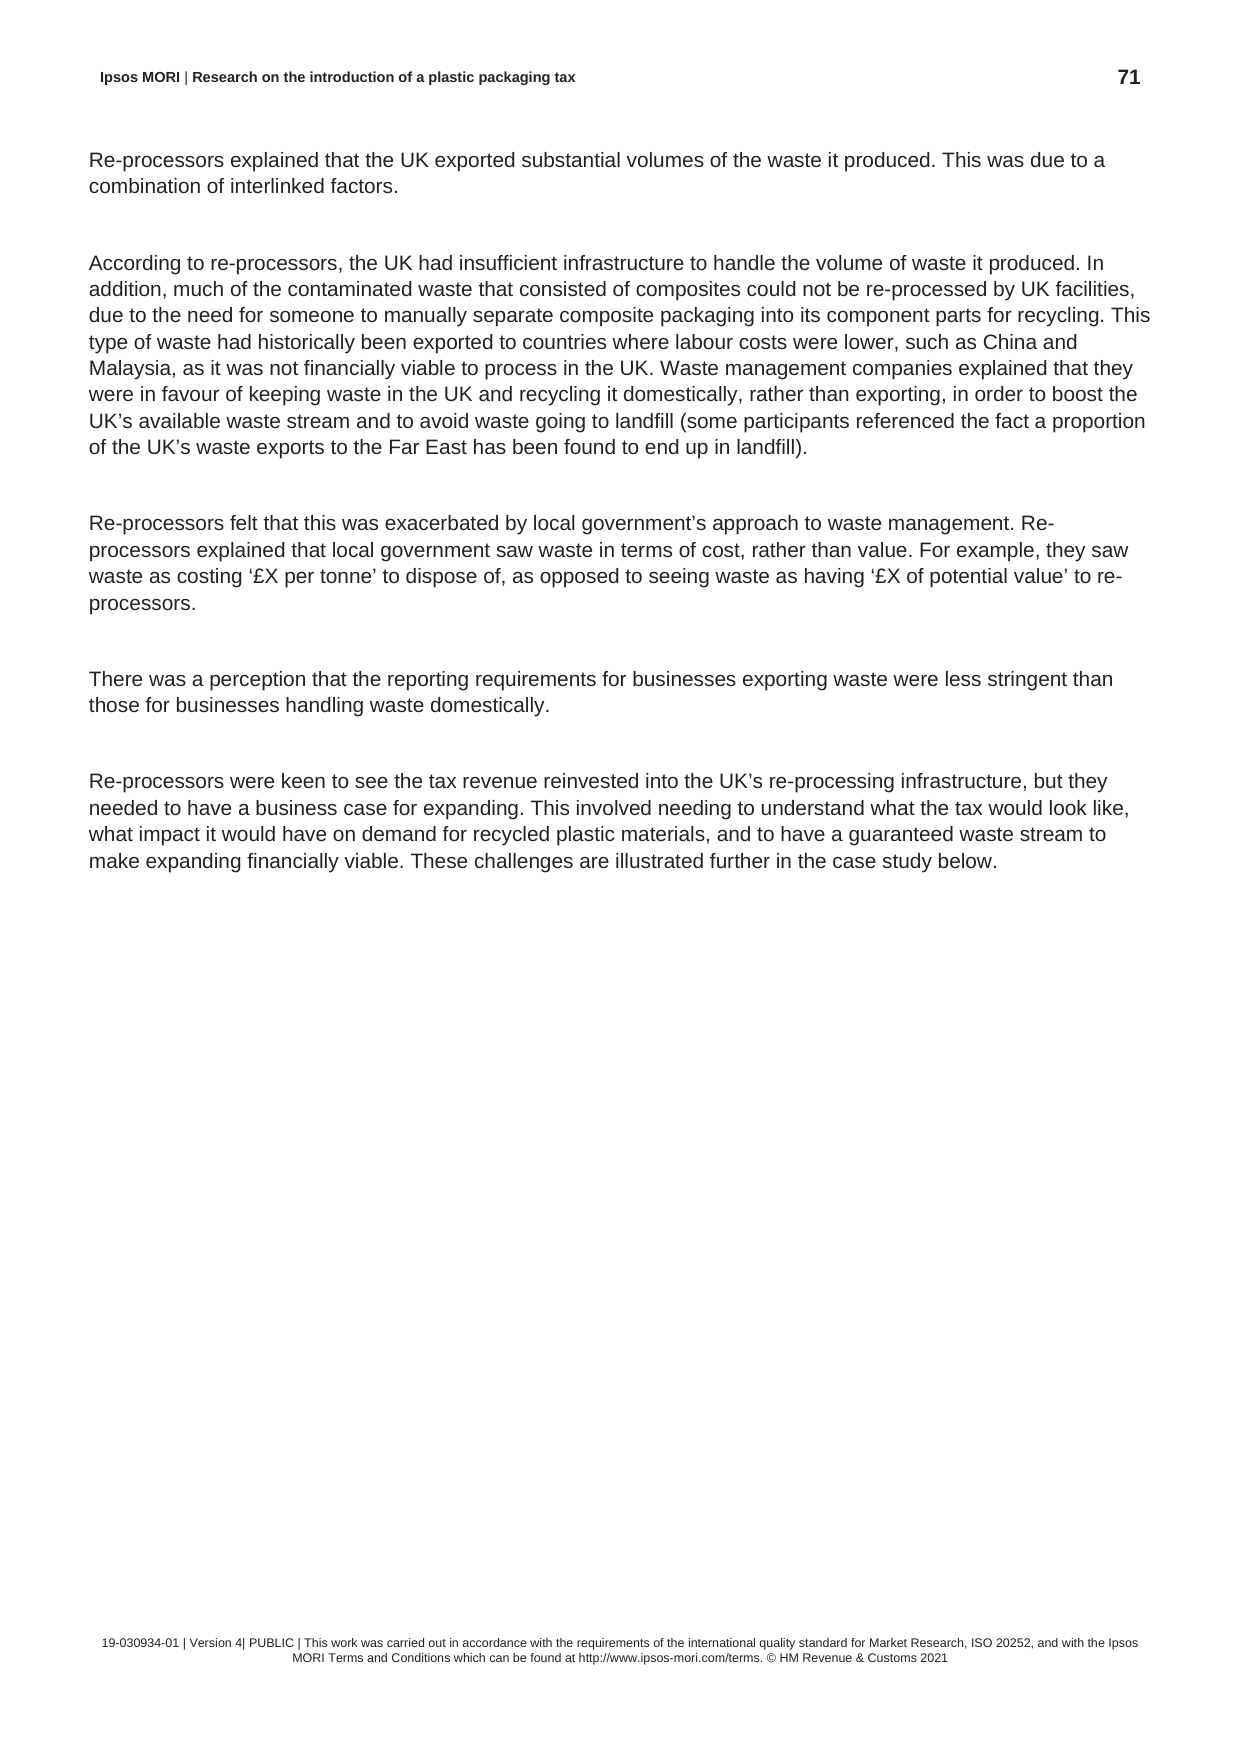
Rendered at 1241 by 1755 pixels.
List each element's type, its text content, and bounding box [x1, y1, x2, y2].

text Re-processors were keen to see the tax revenue reinvested into the UK’s re-processing infrastructure, but they needed to have a business case for expanding. This involved needing to understand what the tax would look like, what impact it would have on demand for recycled plastic materials, and to have a guaranteed waste stream to make expanding financially viable. These challenges are illustrated further in the case study below. [89, 769, 1152, 872]
text According to re-processors, the UK had insufficient infrastructure to handle the volume of waste it produced. In addition, much of the contaminated waste that consisted of composites could not be re-processed by UK facilities, due to the need for someone to manually separate composite packaging into its component parts for recycling. This type of waste had historically been exported to countries where labour costs were lower, such as China and Malaysia, as it was not financially viable to process in the UK. Waste management companies explained that they were in favour of keeping waste in the UK and recycling it domestically, rather than exporting, in order to boost the UK’s available waste stream and to avoid waste going to landfill (some participants referenced the fact a proportion of the UK’s waste exports to the Far East has been found to end up in landfill). [89, 250, 1152, 459]
text Re-processors explained that the UK exported substantial volumes of the waste it produced. This was due to a combination of interlinked factors. [89, 148, 1152, 198]
text There was a perception that the reporting requirements for businesses exporting waste were less stringent than those for businesses handling waste domestically. [89, 667, 1152, 717]
text Re-processors felt that this was exacerbated by local government’s approach to waste management. Re-processors explained that local government saw waste in terms of cost, rather than value. For example, they saw waste as costing ‘£X per tonne’ to dispose of, as opposed to seeing waste as having ‘£X of potential value’ to re-processors. [89, 511, 1152, 614]
